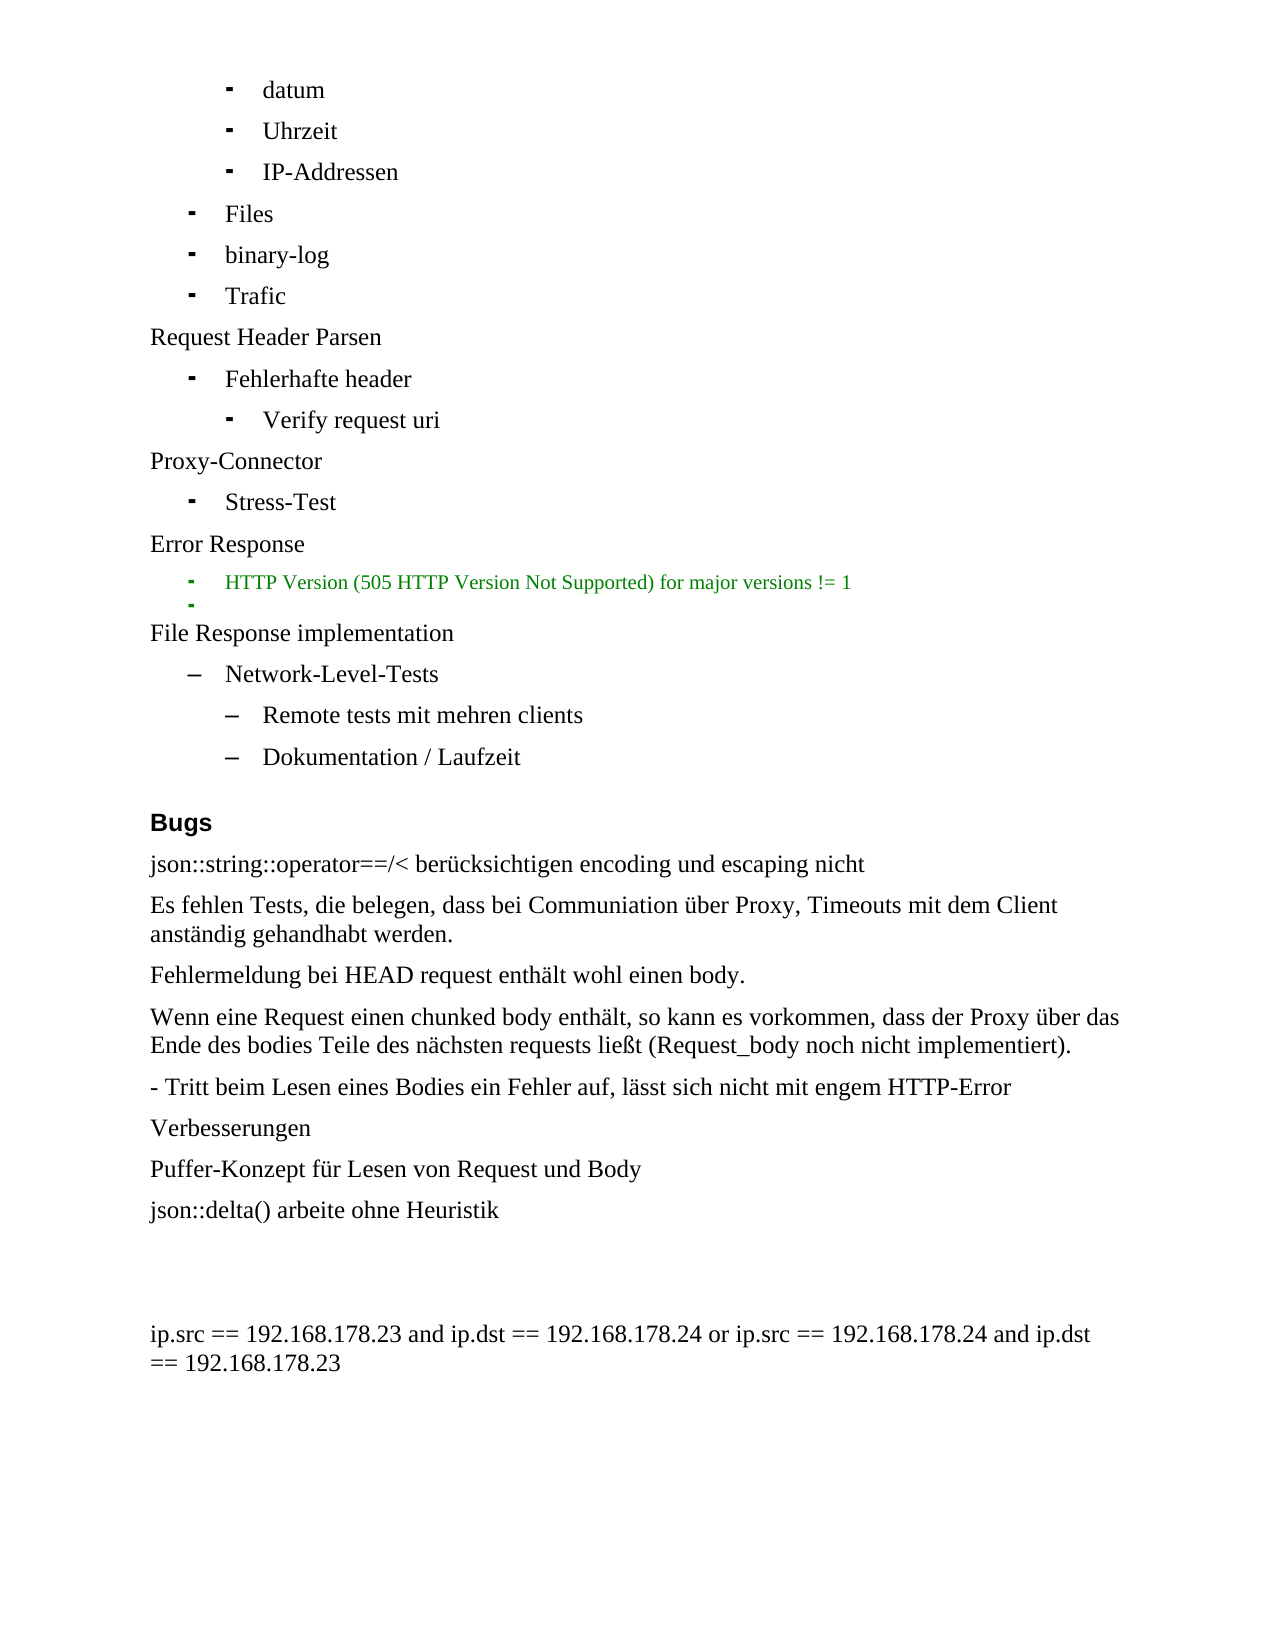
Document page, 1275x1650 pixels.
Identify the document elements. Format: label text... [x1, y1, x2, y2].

text File Response implementation [150, 618, 1125, 647]
text Puffer-Konzept für Lesen von Request und Body [150, 1154, 1125, 1183]
list Network-Level-Tests [187, 659, 1125, 688]
text Verbesserungen [150, 1113, 1125, 1142]
list binary-log [187, 240, 1125, 269]
text ip.src == 192.168.178.23 and ip.dst == 192.168.178.24 or ip.src == 192.168.178.24 and ip.dst == 192.168.178.23 [150, 1319, 1125, 1377]
list IP-Addressen [225, 157, 1125, 186]
text Fehlermeldung bei HEAD request enthält wohl einen body. [150, 961, 1125, 989]
text json::string::operator==/< berücksichtigen encoding und escaping nicht [150, 849, 1125, 878]
text Error Response [150, 529, 1125, 557]
list Trafic [187, 281, 1125, 310]
list HTTP Version (505 HTTP Version Not Supported) for major versions != 1 [187, 570, 1125, 594]
list Remote tests mit mehren clients [225, 701, 1125, 729]
text Bugs [150, 808, 1125, 837]
list Files [187, 199, 1125, 227]
list Fehlerhafte header [187, 364, 1125, 392]
text Es fehlen Tests, die belegen, dass bei Communiation über Proxy, Timeouts mit dem Client anständig gehandhabt werden. [150, 891, 1125, 948]
text Wenn eine Request einen chunked body enthält, so kann es vorkommen, dass der Proxy über das Ende des bodies Teile des nächsten requests ließt (Request_body noch nicht implementiert). [150, 1002, 1125, 1059]
list Uhrzeit [225, 116, 1125, 145]
text Request Header Parsen [150, 322, 1125, 351]
text Proxy-Connector [150, 446, 1125, 475]
list Dokumentation / Laufzeit [225, 742, 1125, 771]
list datum [225, 75, 1125, 104]
text json::delta() arbeite ohne Heuristik [150, 1196, 1125, 1224]
text - Tritt beim Lesen eines Bodies ein Fehler auf, lässt sich nicht mit engem HTTP-Error [150, 1072, 1125, 1101]
list Verify request uri [225, 405, 1125, 434]
list Stress-Test [187, 487, 1125, 516]
